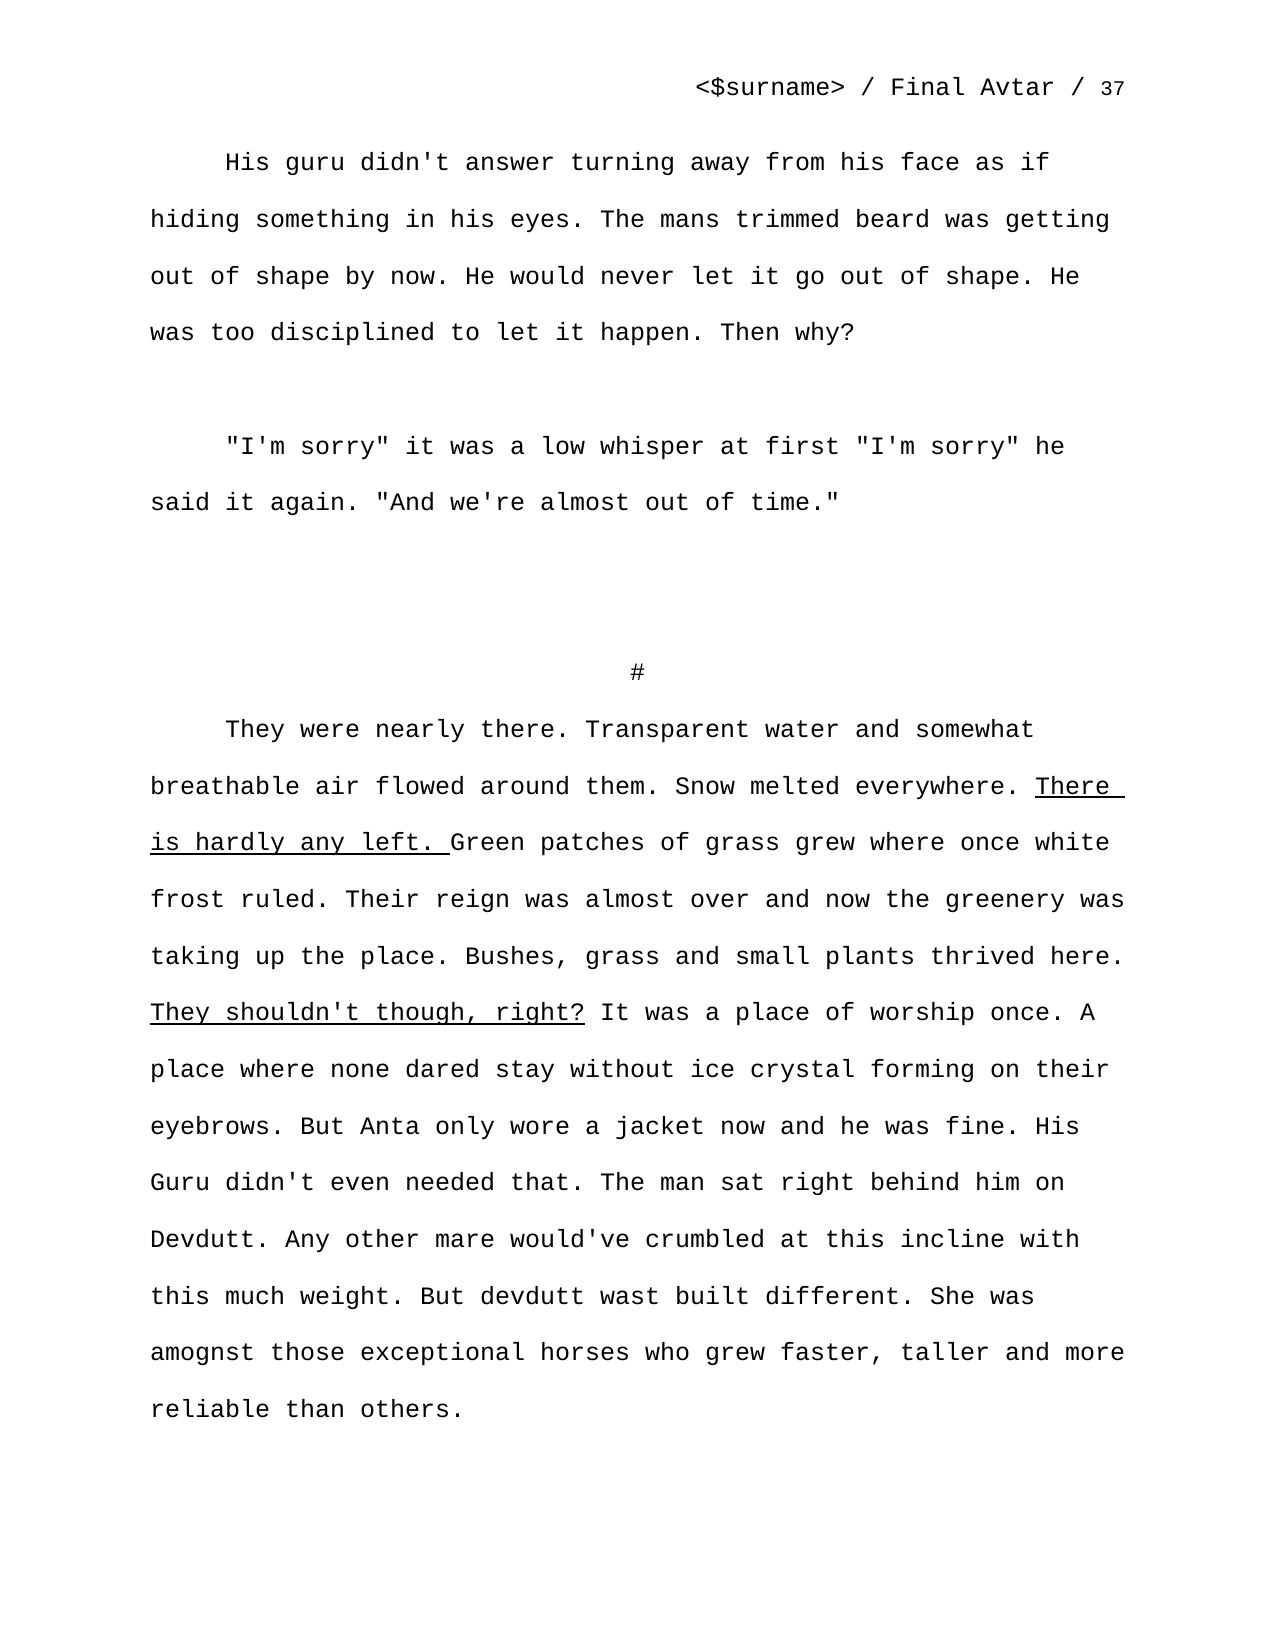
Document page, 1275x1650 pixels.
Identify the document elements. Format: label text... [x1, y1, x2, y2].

text They were nearly there. Transparent water and somewhat breathable air flowed around them. Snow melted everywhere. There is hardly any left. Green patches of grass grew where once white frost ruled. Their reign was almost over and now the greenery was taking up the place. Bushes, grass and small plants thrived here. They shouldn't though, right? It was a place of worship once. A place where none dared stay without ice crystal forming on their eyebrows. But Anta only wore a jacket now and he was fine. His Guru didn't even needed that. The man sat right behind him on Devdutt. Any other mare would've crumbled at this incline with this much weight. But devdutt wast built different. She was amognst those exceptional horses who grew faster, taller and more reliable than others. [150, 717, 1125, 1425]
text His guru didn't answer turning away from his face as if hiding something in his eyes. The mans trimmed beard was getting out of shape by now. He would never let it go out of shape. He was too disciplined to let it happen. Then why? [150, 150, 1125, 348]
text # [150, 660, 1125, 688]
text "I'm sorry" it was a low whisper at first "I'm sorry" he said it again. "And we're almost out of time." [150, 433, 1125, 518]
